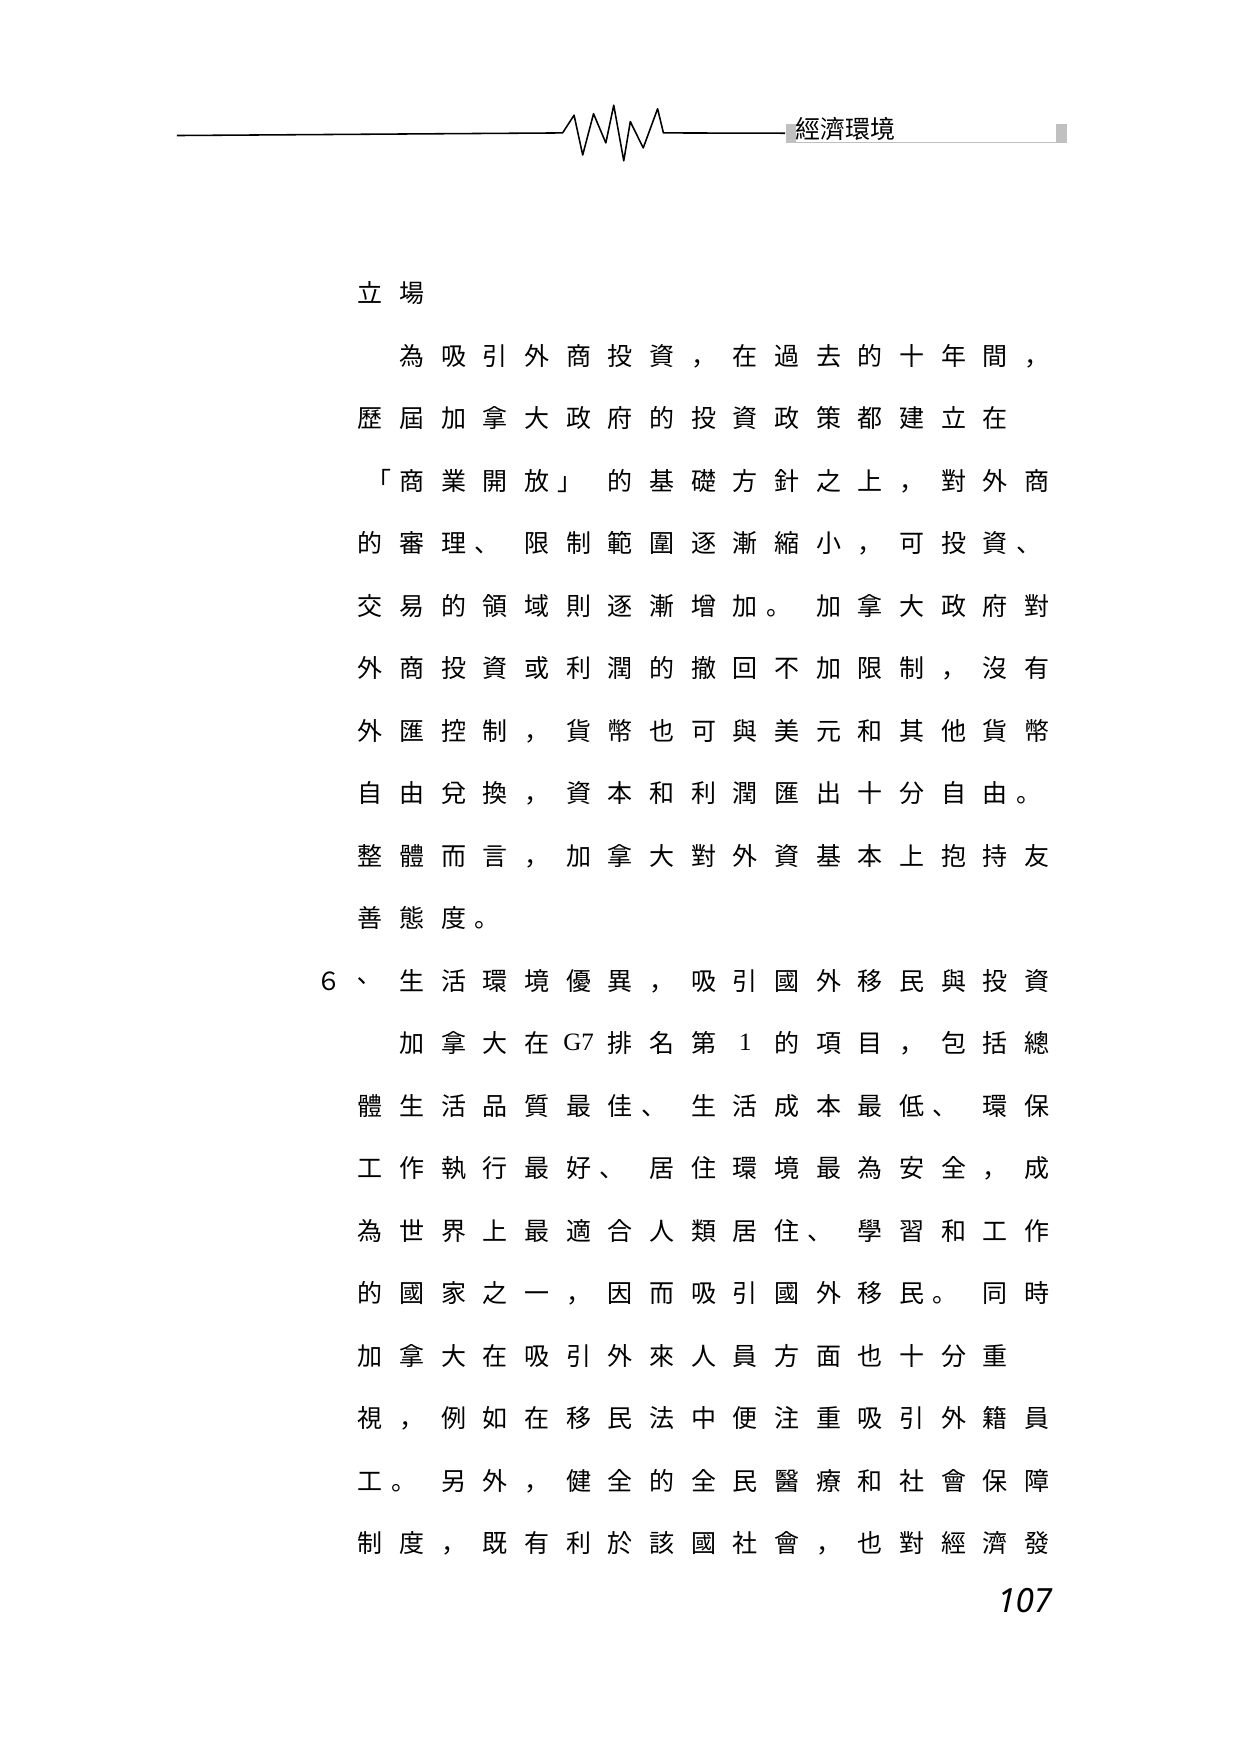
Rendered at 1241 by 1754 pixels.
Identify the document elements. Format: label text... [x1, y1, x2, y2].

text 為吸引外商投資，在過去的十年間，歷屆加拿大政府的投資政策都建立在「商業開放」的基礎方針之上，對外商的審理、限制範圍逐漸縮小，可投資、交易的領域則逐漸增加。加拿大政府對外商投資或利潤的撤回不加限制，沒有外匯控制，貨幣也可與美元和其他貨幣自由兌換，資本和利潤匯出十分自由。整體而言，加拿大對外資基本上抱持友善態度。 [330, 313, 1058, 938]
text 加拿大在G7排名第1的項目，包括總體生活品質最佳、生活成本最低、環保工作執行最好、居住環境最為安全，成為世界上最適合人類居住、學習和工作的國家之一，因而吸引國外移民。同時加拿大在吸引外來人員方面也十分重視，例如在移民法中便注重吸引外籍員工。另外，健全的全民醫療和社會保障制度，既有利於該國社會，也對經濟發 [330, 1000, 1058, 1563]
text ６、生活環境優異，吸引國外移民與投資 [281, 938, 1058, 1000]
text 立場 [281, 250, 1058, 313]
